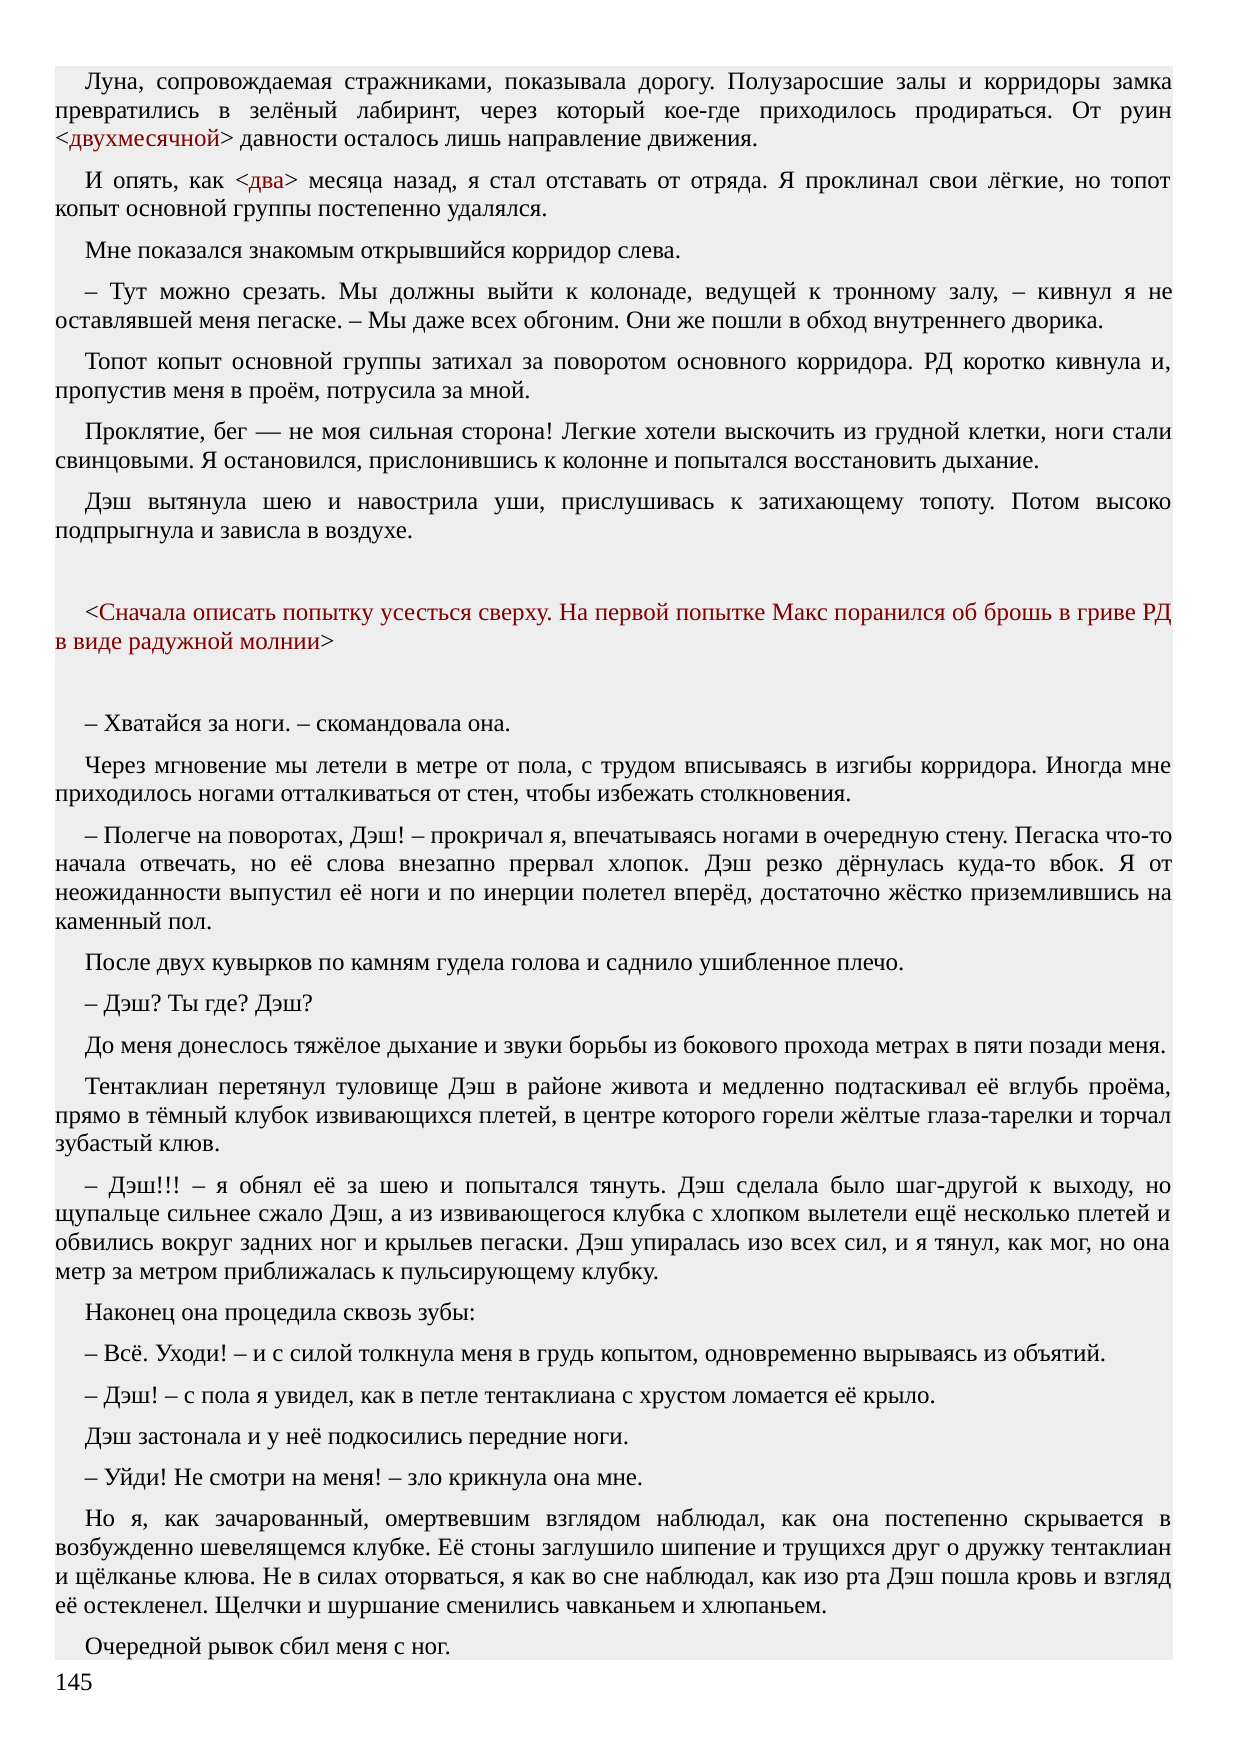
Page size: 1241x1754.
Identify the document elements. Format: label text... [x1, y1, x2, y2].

text Дэш вытянула шею и навострила уши, прислушивась к затихающему топоту. Потом высоко подпрыгнула и зависла в воздухе. [55, 486, 1173, 543]
text Но я, как зачарованный, омертвевшим взглядом наблюдал, как она постепенно скрывается в возбужденно шевелящемся клубке. Её стоны заглушило шипение и трущихся друг о дружку тентаклиан и щёлканье клюва. Не в силах оторваться, я как во сне наблюдал, как изо рта Дэш пошла кровь и взгляд её остекленел. Щелчки и шуршание сменились чавканьем и хлюпаньем. [55, 1503, 1173, 1618]
text Наконец она процедила сквозь зубы: [55, 1297, 1173, 1326]
text Проклятие, бег — не моя сильная сторона! Легкие хотели выскочить из грудной клетки, ноги стали свинцовыми. Я остановился, прислонившись к колонне и попытался восстановить дыхание. [55, 416, 1173, 473]
text Луна, сопровождаемая стражниками, показывала дорогу. Полузаросшие залы и корридоры замка превратились в зелёный лабиринт, через который кое-где приходилось продираться. От руин <двухмесячной> давности осталось лишь направление движения. [55, 66, 1173, 152]
text – Всё. Уходи! – и с силой толкнула меня в грудь копытом, одновременно вырываясь из объятий. [55, 1338, 1173, 1367]
text <Cначала описать попытку усесться сверху. На первой попытке Макс поранился об брошь в гриве РД в виде радужной молнии> [55, 597, 1173, 655]
text – Уйди! Не смотри на меня! – зло крикнула она мне. [55, 1462, 1173, 1491]
text – Дэш!!! – я обнял её за шею и попытался тянуть. Дэш сделала было шаг-другой к выходу, но щупальце сильнее сжало Дэш, а из извивающегося клубка с хлопком вылетели ещё несколько плетей и обвились вокруг задних ног и крыльев пегаски. Дэш упиралась изо всех сил, и я тянул, как мог, но она метр за метром приближалась к пульсирующему клубку. [55, 1170, 1173, 1285]
text Топот копыт основной группы затихал за поворотом основного корридора. РД коротко кивнула и, пропустив меня в проём, потрусила за мной. [55, 346, 1173, 403]
text Дэш застонала и у неё подкосились передние ноги. [55, 1421, 1173, 1450]
text Мне показался знакомым открывшийся корридор слева. [55, 235, 1173, 263]
text Тентаклиан перетянул туловище Дэш в районе живота и медленно подтаскивал её вглубь проёма, прямо в тёмный клубок извивающихся плетей, в центре которого горели жёлтые глаза-тарелки и торчал зубастый клюв. [55, 1071, 1173, 1157]
text После двух кувырков по камням гудела голова и саднило ушибленное плечо. [55, 947, 1173, 976]
text – Дэш! – с пола я увидел, как в петле тентаклиана с хрустом ломается её крыло. [55, 1380, 1173, 1408]
text До меня донеслось тяжёлое дыхание и звуки борьбы из бокового прохода метрах в пяти позади меня. [55, 1030, 1173, 1058]
text – Дэш? Ты где? Дэш? [55, 988, 1173, 1017]
text – Тут можно срезать. Мы должны выйти к колонаде, ведущей к тронному залу, – кивнул я не оставлявшей меня пегаске. – Мы даже всех обгоним. Они же пошли в обход внутреннего дворика. [55, 276, 1173, 333]
text Через мгновение мы летели в метре от пола, с трудом вписываясь в изгибы корридора. Иногда мне приходилось ногами отталкиваться от стен, чтобы избежать столкновения. [55, 750, 1173, 807]
text – Полегче на поворотах, Дэш! – прокричал я, впечатываясь ногами в очередную стену. Пегаска что-то начала отвечать, но её слова внезапно прервал хлопок. Дэш резко дёрнулась куда-то вбок. Я от неожиданности выпустил её ноги и по инерции полетел вперёд, достаточно жёстко приземлившись на каменный пол. [55, 820, 1173, 935]
text Очередной рывок сбил меня с ног. [55, 1631, 1173, 1660]
text – Хватайся за ноги. – скомандовала она. [55, 708, 1173, 737]
text И опять, как <два> месяца назад, я стал отставать от отряда. Я проклинал свои лёгкие, но топот копыт основной группы постепенно удалялся. [55, 165, 1173, 222]
